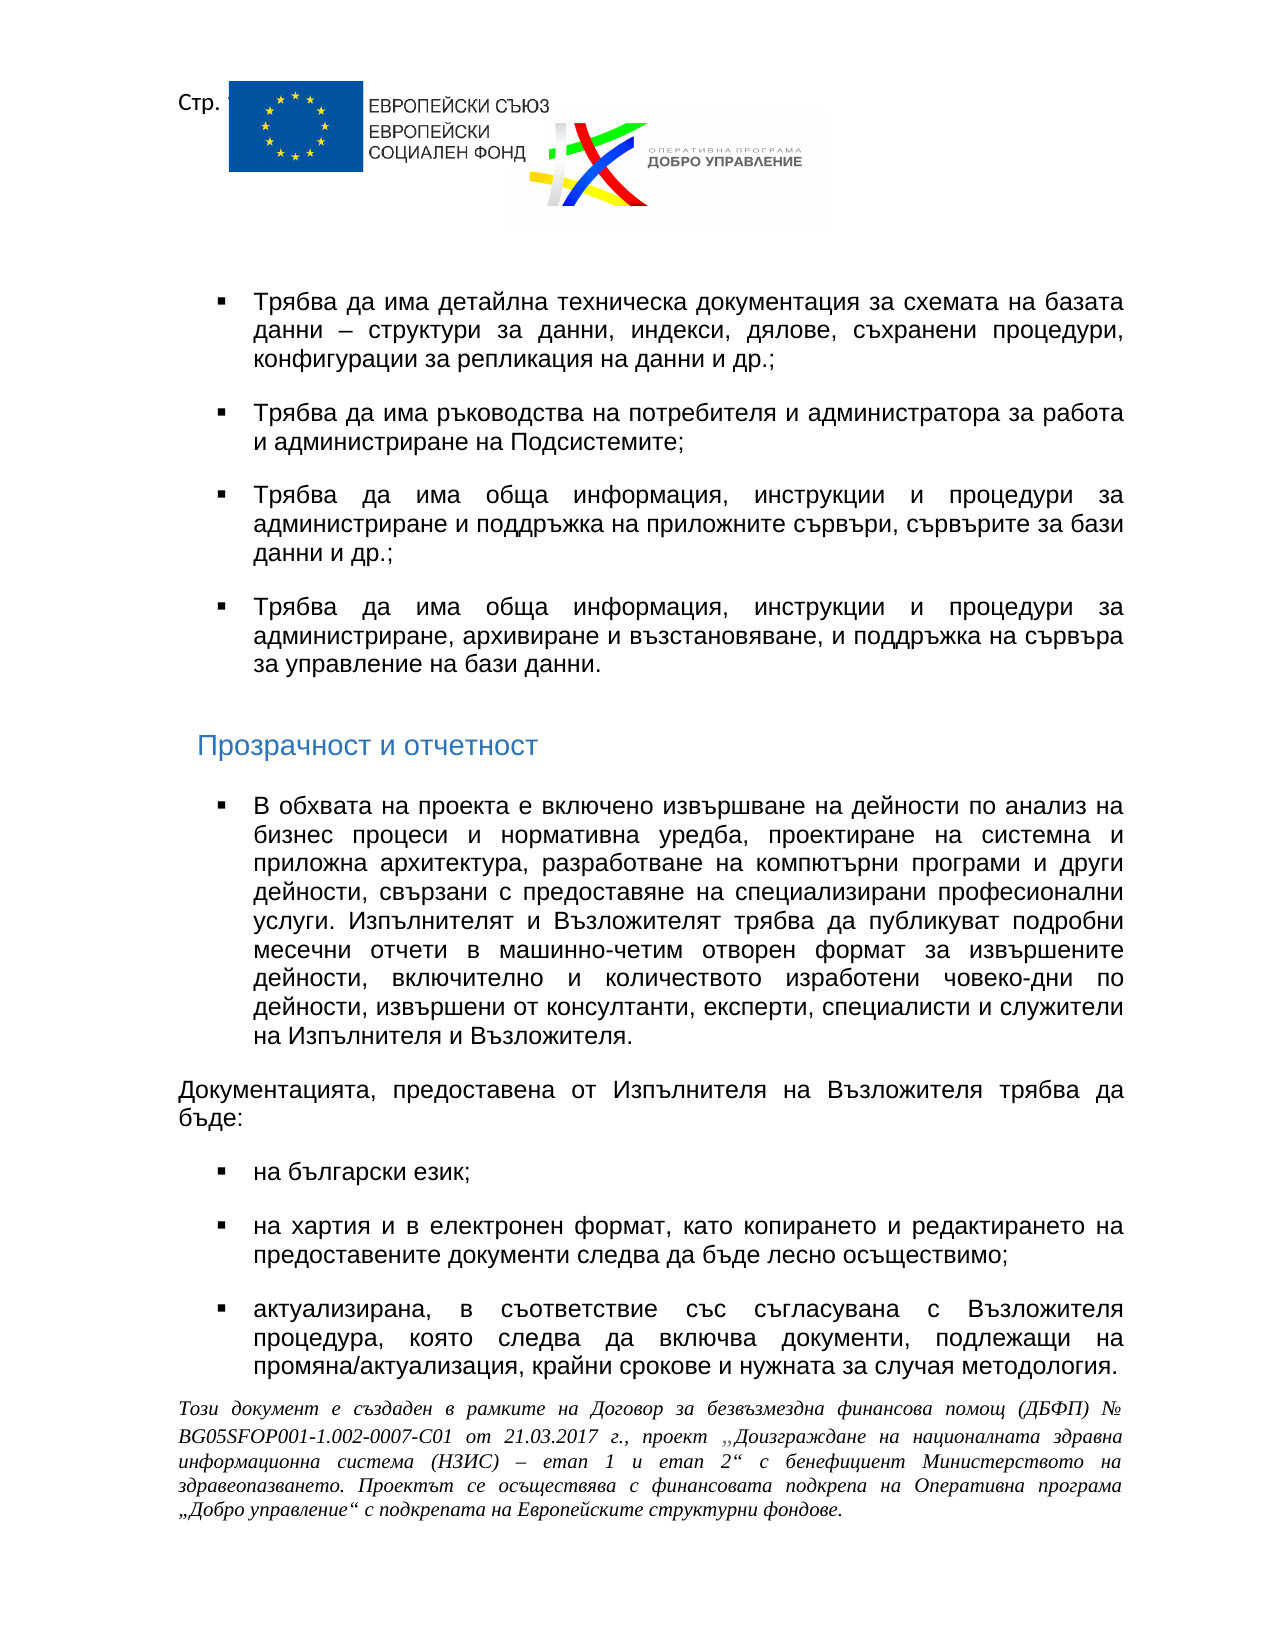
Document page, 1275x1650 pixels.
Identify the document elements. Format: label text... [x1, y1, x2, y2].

list на хартия и в електронен формат, като копирането и редактирането на предоставените документи следва да бъде лесно осъществимо; [216, 1211, 1125, 1269]
list актуализирана, в съответствие със съгласувана с Възложителя процедура, която следва да включва документи, подлежащи на промяна/актуализация, крайни срокове и нужната за случая методология. [216, 1294, 1125, 1380]
list Трябва да има обща информация, инструкции и процедури за администриране, архивиране и възстановяване, и поддръжка на сървъра за управление на бази данни. [216, 592, 1125, 678]
list В обхвата на проекта е включено извършване на дейности по анализ на бизнес процеси и нормативна уредба, проектиране на системна и приложна архитектура, разработване на компютърни програми и други дейности, свързани с предоставяне на специализирани професионални услуги. Изпълнителят и Възложителят трябва да публикуват подробни месечни отчети в машинно-четим отворен формат за извършените дейности, включително и количеството изработени човеко-дни по дейности, извършени от консултанти, експерти, специалисти и служители на Изпълнителя и Възложителя. [216, 791, 1125, 1050]
list Трябва да има обща информация, инструкции и процедури за администриране и поддръжка на приложните сървъри, сървърите за бази данни и др.; [216, 480, 1125, 567]
list Трябва да има ръководства на потребителя и администратора за работа и администриране на Подсистемите; [216, 398, 1125, 455]
subtitle Прозрачност и отчетност [197, 728, 1125, 762]
list Трябва да има детайлна техническа документация за схемата на базата данни – структури за данни, индекси, дялове, съхранени процедури, конфигурации за репликация на данни и др.; [216, 286, 1125, 373]
list на български език; [216, 1157, 1125, 1186]
text Документацията, предоставена от Изпълнителя на Възложителя трябва да бъде: [178, 1075, 1125, 1132]
